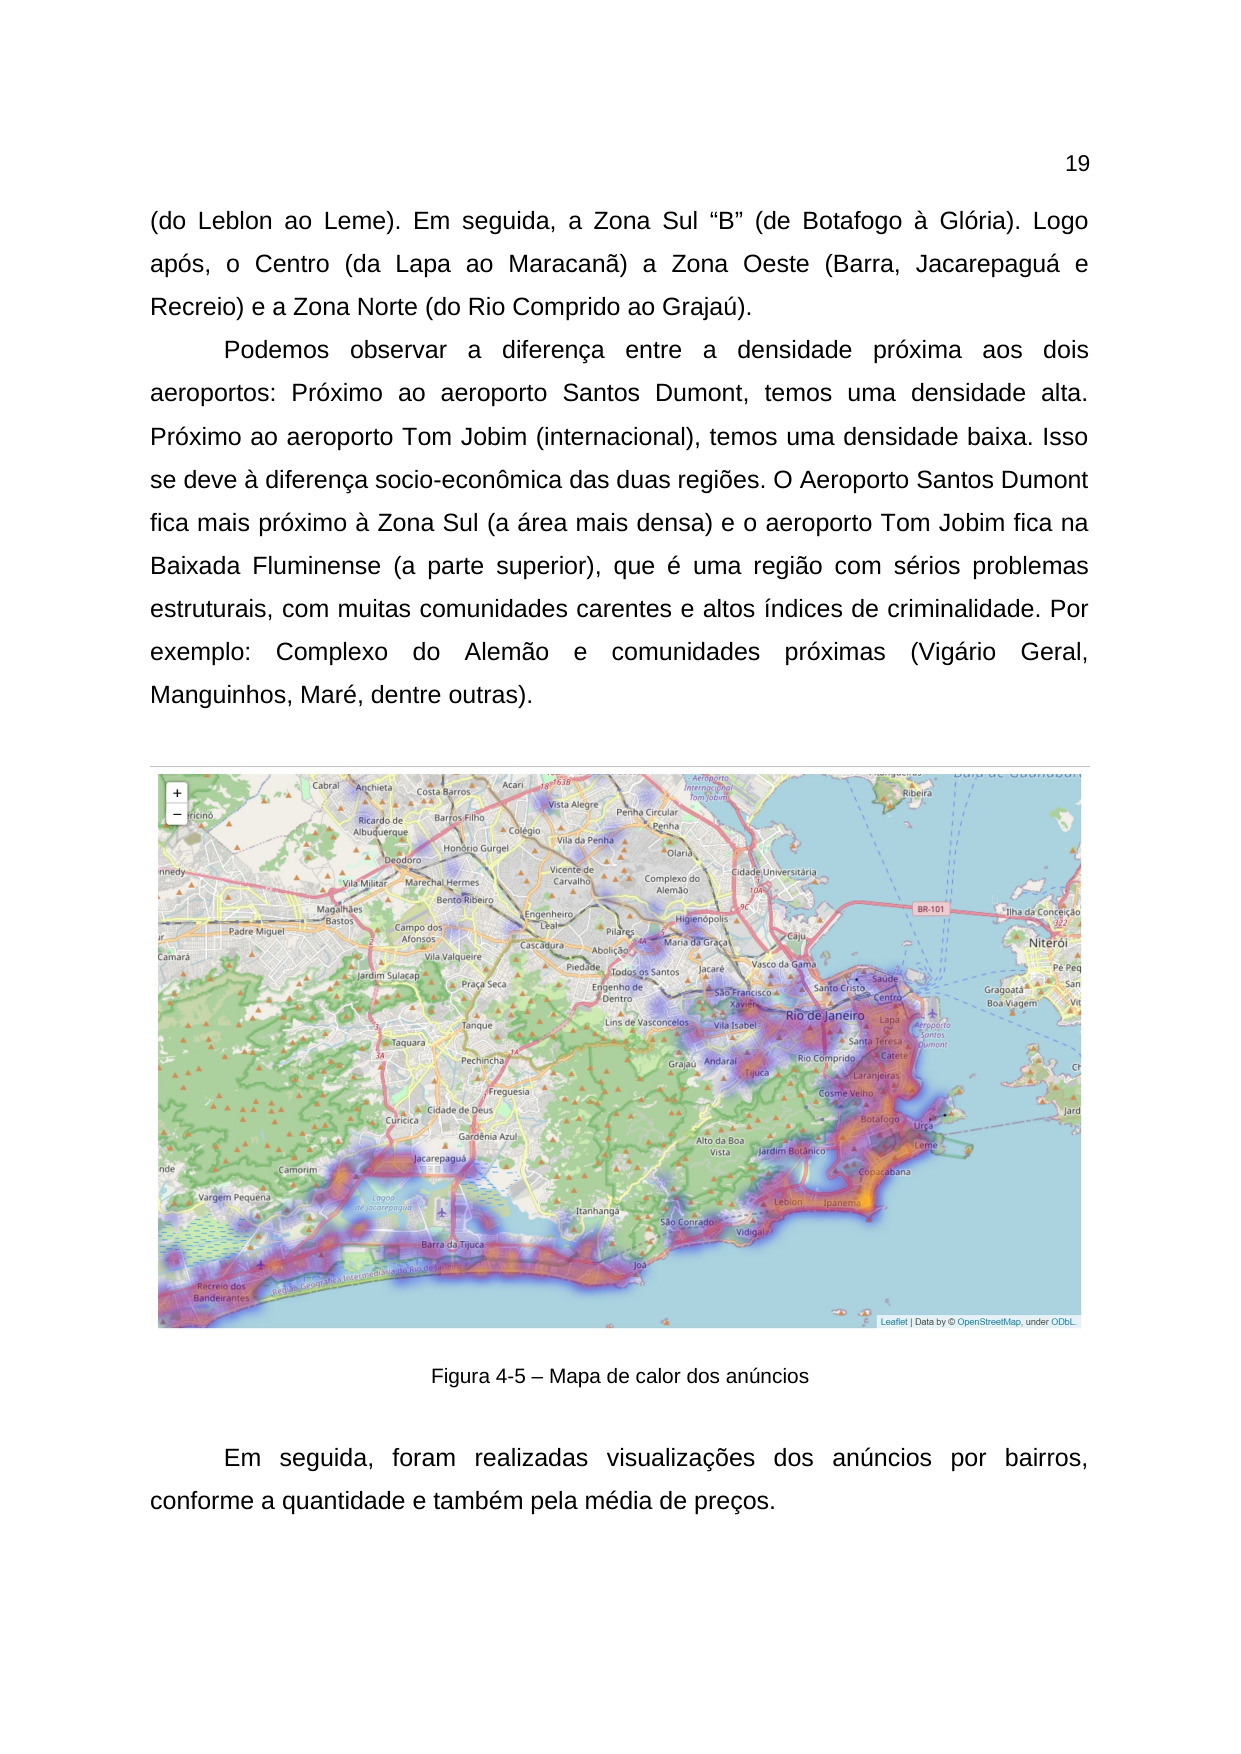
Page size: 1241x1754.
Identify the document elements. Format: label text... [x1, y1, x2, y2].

text Podemos observar a diferença entre a densidade próxima aos dois aeroportos: Próximo ao aeroporto Santos Dumont, temos uma densidade alta. Próximo ao aeroporto Tom Jobim (internacional), temos uma densidade baixa. Isso se deve à diferença socio-econômica das duas regiões. O Aeroporto Santos Dumont fica mais próximo à Zona Sul (a área mais densa) e o aeroporto Tom Jobim fica na Baixada Fluminense (a parte superior), que é uma região com sérios problemas estruturais, com muitas comunidades carentes e altos índices de criminalidade. Por exemplo: Complexo do Alemão e comunidades próximas (Vigário Geral, Manguinhos, Maré, dentre outras). [150, 335, 1090, 709]
text Em seguida, foram realizadas visualizações dos anúncios por bairros, conforme a quantidade e também pela média de preços. [150, 1443, 1090, 1515]
text Figura 4-5 – Mapa de calor dos anúncios [150, 1338, 1090, 1388]
picture [150, 766, 1091, 1338]
text (do Leblon ao Leme). Em seguida, a Zona Sul “B” (de Botafogo à Glória). Logo após, o Centro (da Lapa ao Maracanã) a Zona Oeste (Barra, Jacarepaguá e Recreio) e a Zona Norte (do Rio Comprido ao Grajaú). [150, 206, 1090, 321]
